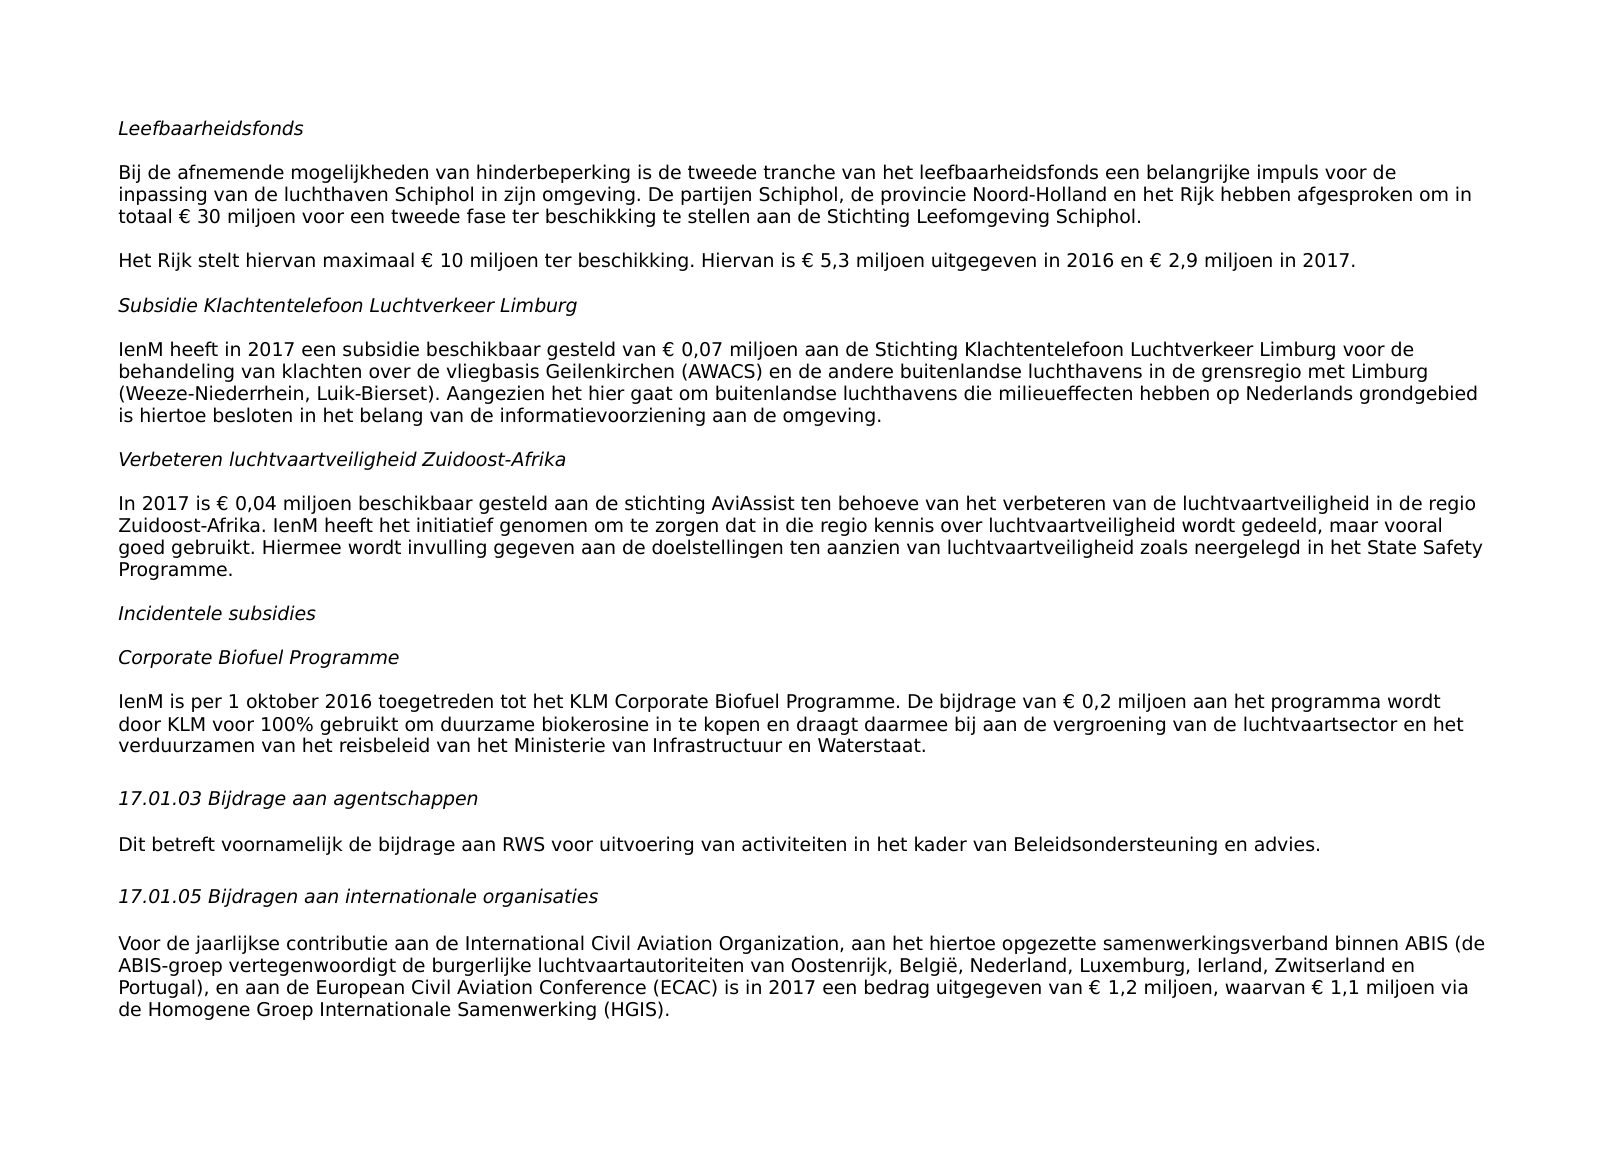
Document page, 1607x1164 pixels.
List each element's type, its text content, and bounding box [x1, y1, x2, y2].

text Het Rijk stelt hiervan maximaal € 10 miljoen ter beschikking. Hiervan is € 5,3 miljoen uitgegeven in 2016 en € 2,9 miljoen in 2017. [118, 250, 1488, 272]
text Bij de afnemende mogelijkheden van hinderbeperking is de tweede tranche van het leefbaarheidsfonds een belangrijke impuls voor de inpassing van de luchthaven Schiphol in zijn omgeving. De partijen Schiphol, de provincie Noord-Holland en het Rijk hebben afgesproken om in totaal € 30 miljoen voor een tweede fase ter beschikking te stellen aan de Stichting Leefomgeving Schiphol. [118, 162, 1488, 228]
text IenM heeft in 2017 een subsidie beschikbaar gesteld van € 0,07 miljoen aan de Stichting Klachtentelefoon Luchtverkeer Limburg voor de behandeling van klachten over de vliegbasis Geilenkirchen (AWACS) en de andere buitenlandse luchthavens in de grensregio met Limburg (Weeze-Niederrhein, Luik-Bierset). Aangezien het hier gaat om buitenlandse luchthavens die milieueffecten hebben op Nederlands grondgebied is hiertoe besloten in het belang van de informatievoorziening aan de omgeving. [118, 339, 1488, 427]
subtitle Incidentele subsidies [118, 603, 1488, 625]
text IenM is per 1 oktober 2016 toegetreden tot het KLM Corporate Biofuel Programme. De bijdrage van € 0,2 miljoen aan het programma wordt door KLM voor 100% gebruikt om duurzame biokerosine in te kopen en draagt daarmee bij aan de vergroening van de luchtvaartsector en het verduurzamen van het reisbeleid van het Ministerie van Infrastructuur en Waterstaat. [118, 691, 1488, 757]
subtitle Verbeteren luchtvaartveiligheid Zuidoost-Afrika [118, 449, 1488, 471]
subtitle Corporate Biofuel Programme [118, 647, 1488, 669]
text Voor de jaarlijkse contributie aan de International Civil Aviation Organization, aan het hiertoe opgezette samenwerkingsverband binnen ABIS (de ABIS-groep vertegenwoordigt de burgerlijke luchtvaartautoriteiten van Oostenrijk, België, Nederland, Luxemburg, Ierland, Zwitserland en Portugal), en aan de European Civil Aviation Conference (ECAC) is in 2017 een bedrag uitgegeven van € 1,2 miljoen, waarvan € 1,1 miljoen via de Homogene Groep Internationale Samenwerking (HGIS). [118, 933, 1488, 1021]
subtitle Subsidie Klachtentelefoon Luchtverkeer Limburg [118, 294, 1488, 317]
subtitle Leefbaarheidsfonds [118, 118, 1488, 140]
text In 2017 is € 0,04 miljoen beschikbaar gesteld aan de stichting AviAssist ten behoeve van het verbeteren van de luchtvaartveiligheid in de regio Zuidoost-Afrika. IenM heeft het initiatief genomen om te zorgen dat in die regio kennis over luchtvaartveiligheid wordt gedeeld, maar vooral goed gebruikt. Hiermee wordt invulling gegeven aan de doelstellingen ten aanzien van luchtvaartveiligheid zoals neergelegd in het State Safety Programme. [118, 493, 1488, 581]
subtitle 17.01.03 Bijdrage aan agentschappen [118, 787, 1488, 809]
subtitle 17.01.05 Bijdragen aan internationale organisaties [118, 886, 1488, 908]
text Dit betreft voornamelijk de bijdrage aan RWS voor uitvoering van activiteiten in het kader van Beleidsondersteuning en advies. [118, 834, 1488, 856]
